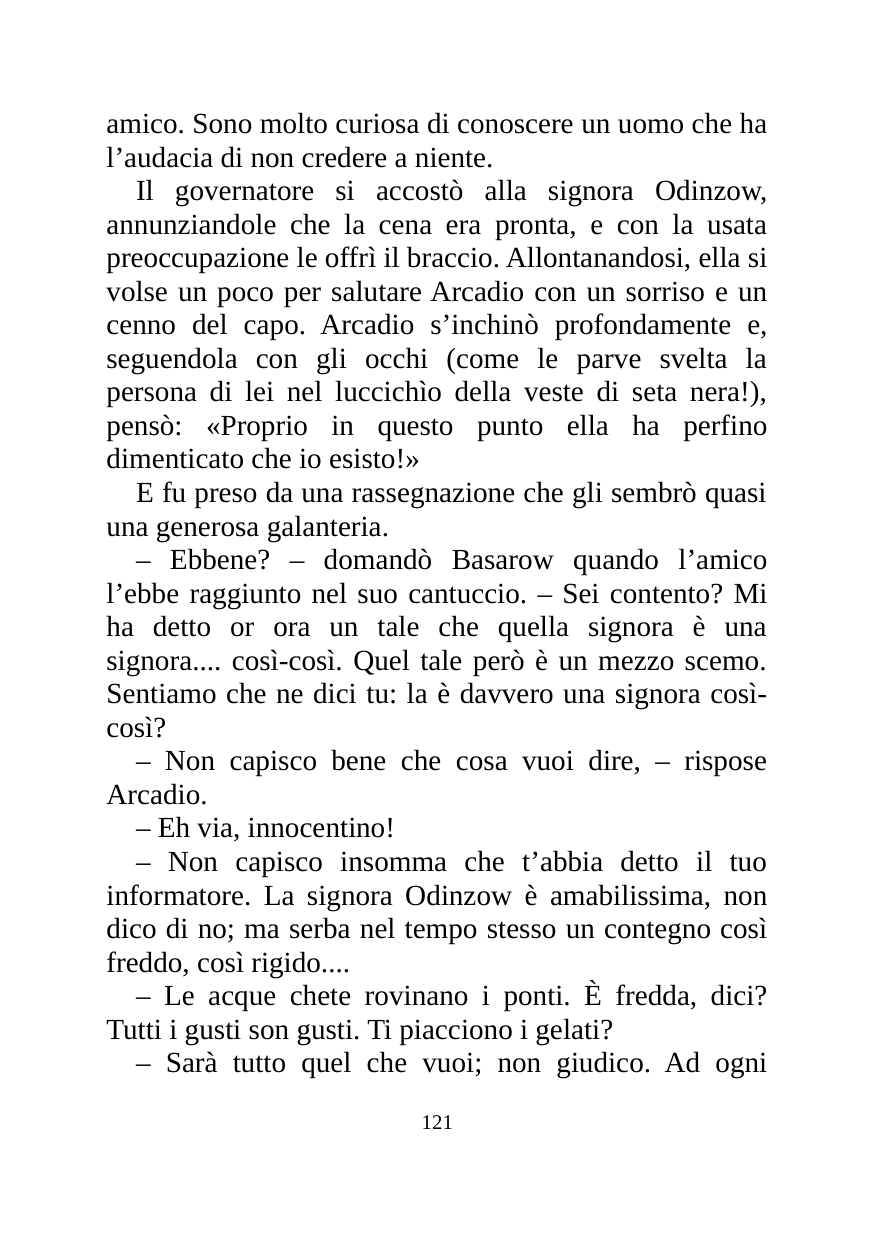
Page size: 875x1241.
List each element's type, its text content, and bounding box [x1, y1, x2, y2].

text – Eh via, innocentino! [106, 811, 768, 844]
text – Le acque chete rovinano i ponti. È fredda, dici? Tutti i gusti son gusti. Ti piacciono i gelati? [106, 978, 768, 1045]
text – Sarà tutto quel che vuoi; non giudico. Ad ogni [106, 1045, 768, 1079]
text – Ebbene? – domandò Basarow quando l’amico l’ebbe raggiunto nel suo cantuccio. – Sei contento? Mi ha detto or ora un tale che quella signora è una signora.... così-così. Quel tale però è un mezzo scemo. Sentiamo che ne dici tu: la è davvero una signora così-così? [106, 542, 768, 743]
text – Non capisco bene che cosa vuoi dire, – rispose Arcadio. [106, 743, 768, 811]
text E fu preso da una rassegnazione che gli sembrò quasi una generosa galanteria. [106, 475, 768, 542]
text amico. Sono molto curiosa di conoscere un uomo che ha l’audacia di non credere a niente. [106, 106, 768, 173]
text Il governatore si accostò alla signora Odinzow, annunziandole che la cena era pronta, e con la usata preoccupazione le offrì il braccio. Allontanandosi, ella si volse un poco per salutare Arcadio con un sorriso e un cenno del capo. Arcadio s’inchinò profondamente e, seguendola con gli occhi (come le parve svelta la persona di lei nel luccichìo della veste di seta nera!), pensò: «Proprio in questo punto ella ha perfino dimenticato che io esisto!» [106, 173, 768, 475]
text – Non capisco insomma che t’abbia detto il tuo informatore. La signora Odinzow è amabilissima, non dico di no; ma serba nel tempo stesso un contegno così freddo, così rigido.... [106, 844, 768, 978]
